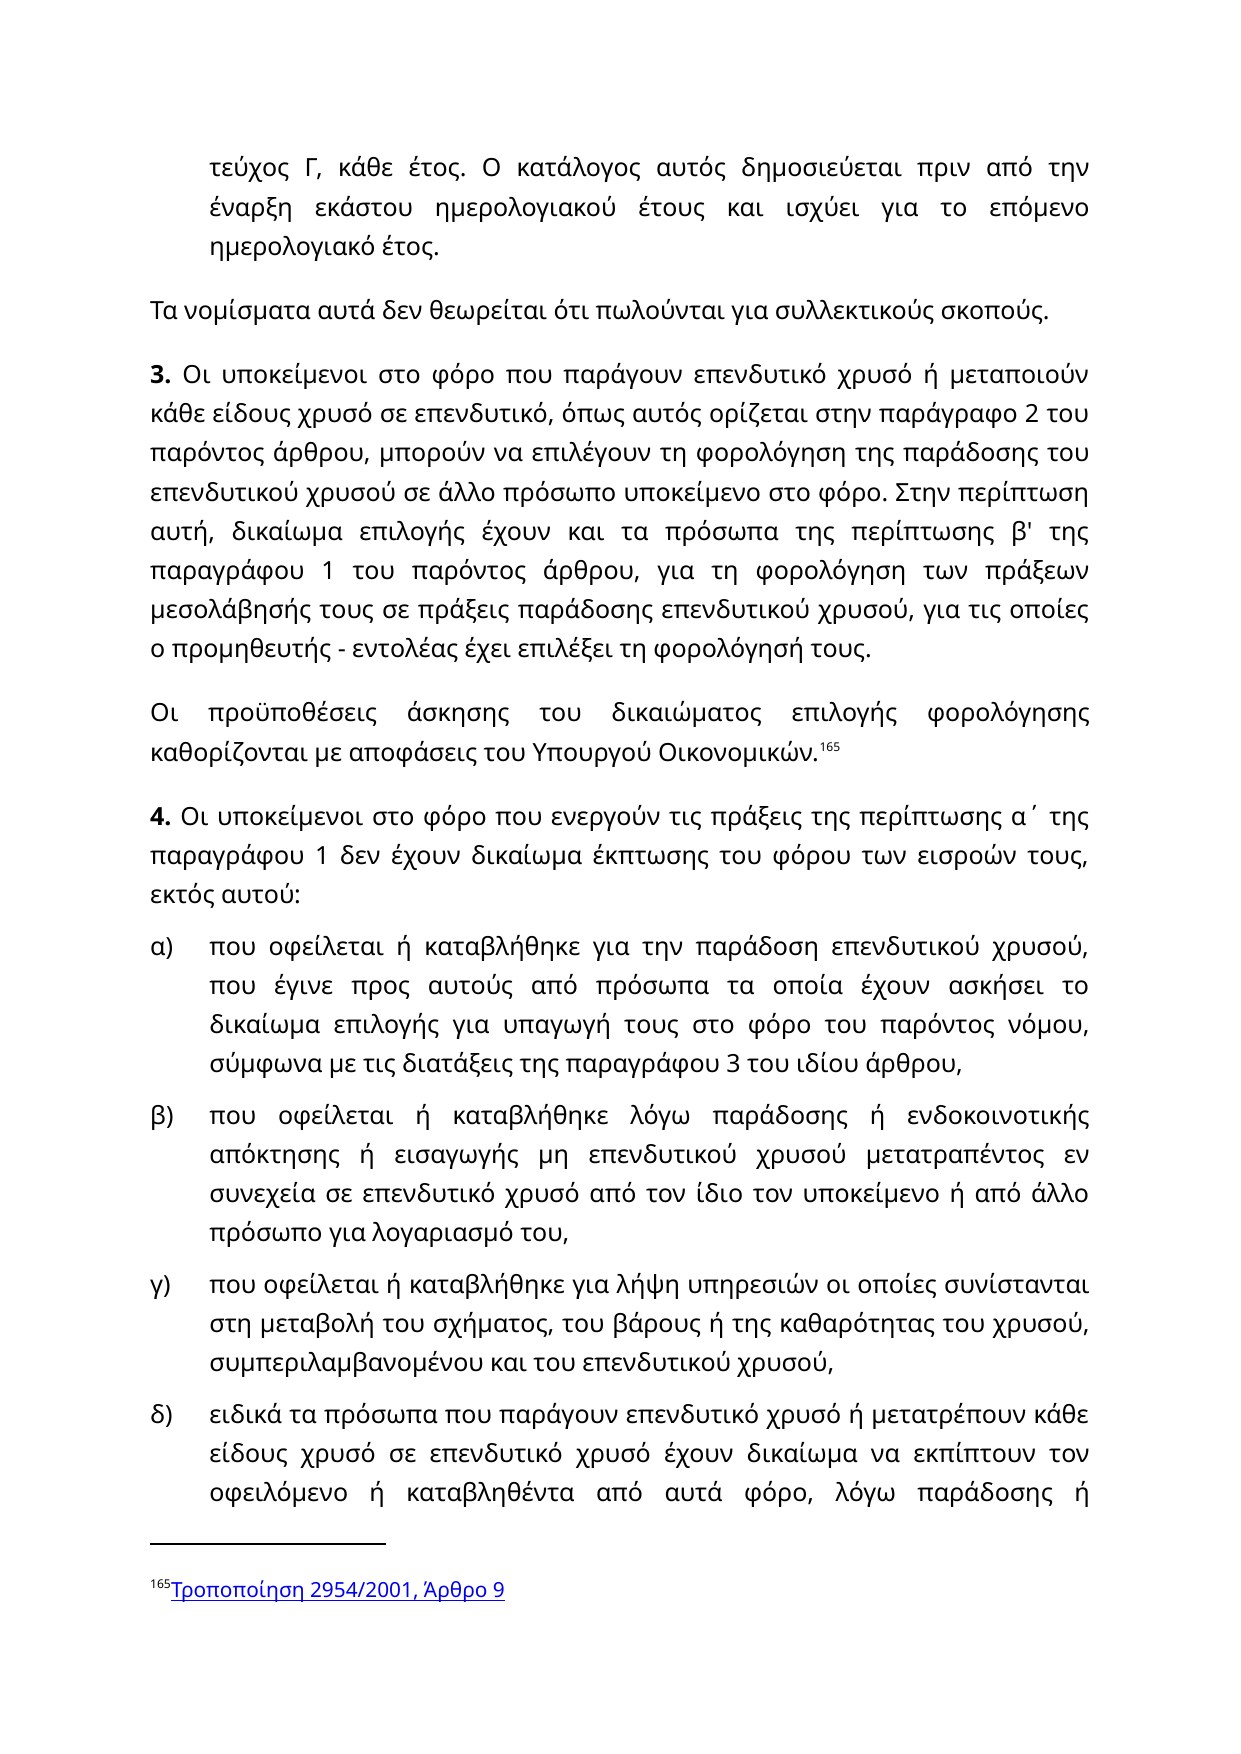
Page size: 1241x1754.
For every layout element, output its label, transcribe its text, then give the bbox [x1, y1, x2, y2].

text Οι προϋποθέσεις άσκησης του δικαιώματος επιλογής φορολόγησης καθορίζονται με αποφάσεις του Υπουργού Οικονομικών. [150, 695, 1090, 768]
list γ) που οφείλεται ή καταβλήθηκε για λήψη υπηρεσιών οι οποίες συνίστανται στη μεταβολή του σχήματος, του βάρους ή της καθαρότητας του χρυσού, συμπεριλαμβανομένου και του επενδυτικού χρυσού, [150, 1267, 1090, 1379]
text Τα νομίσματα αυτά δεν θεωρείται ότι πωλούνται για συλλεκτικούς σκοπούς. [150, 292, 1090, 327]
text 3. Οι υποκείμενοι στο φόρο που παράγουν επενδυτικό χρυσό ή μεταποιούν κάθε είδους χρυσό σε επενδυτικό, όπως αυτός ορίζεται στην παράγραφο 2 του παρόντος άρθρου, μπορούν να επιλέγουν τη φορολόγηση της παράδοσης του επενδυτικού χρυσού σε άλλο πρόσωπο υποκείμενο στο φόρο. Στην περίπτωση αυτή, δικαίωμα επιλογής έχουν και τα πρόσωπα της περίπτωσης β' της παραγράφου 1 του παρόντος άρθρου, για τη φορολόγηση των πράξεων μεσολάβησής τους σε πράξεις παράδοσης επενδυτικού χρυσού, για τις οποίες ο προμηθευτής - εντολέας έχει επιλέξει τη φορολόγησή τους. [150, 357, 1090, 665]
list α) που οφείλεται ή καταβλήθηκε για την παράδοση επενδυτικού χρυσού, που έγινε προς αυτούς από πρόσωπα τα οποία έχουν ασκήσει το δικαίωμα επιλογής για υπαγωγή τους στο φόρο του παρόντος νόμου, σύμφωνα με τις διατάξεις της παραγράφου 3 του ιδίου άρθρου, [150, 928, 1090, 1080]
list β) που οφείλεται ή καταβλήθηκε λόγω παράδοσης ή ενδοκοινοτικής απόκτησης ή εισαγωγής μη επενδυτικού χρυσού μετατραπέντος εν συνεχεία σε επενδυτικό χρυσό από τον ίδιο τον υποκείμενο ή από άλλο πρόσωπο για λογαριασμό του, [150, 1097, 1090, 1249]
text 4. Οι υποκείμενοι στο φόρο που ενεργούν τις πράξεις της περίπτωσης α΄ της παραγράφου 1 δεν έχουν δικαίωμα έκπτωσης του φόρου των εισροών τους, εκτός αυτού: [150, 798, 1090, 911]
text Τροποποίηση 2954/2001, Άρθρο 9 [150, 1576, 1090, 1604]
list δ) ειδικά τα πρόσωπα που παράγουν επενδυτικό χρυσό ή μετατρέπουν κάθε είδους χρυσό σε επενδυτικό χρυσό έχουν δικαίωμα να εκπίπτουν τον οφειλόμενο ή καταβληθέντα από αυτά φόρο, λόγω παράδοσης ή [150, 1397, 1090, 1509]
list τεύχος Γ, κάθε έτος. Ο κατάλογος αυτός δημοσιεύεται πριν από την έναρξη εκάστου ημερολογιακού έτους και ισχύει για το επόμενο ημερολογιακό έτος. [150, 150, 1090, 262]
